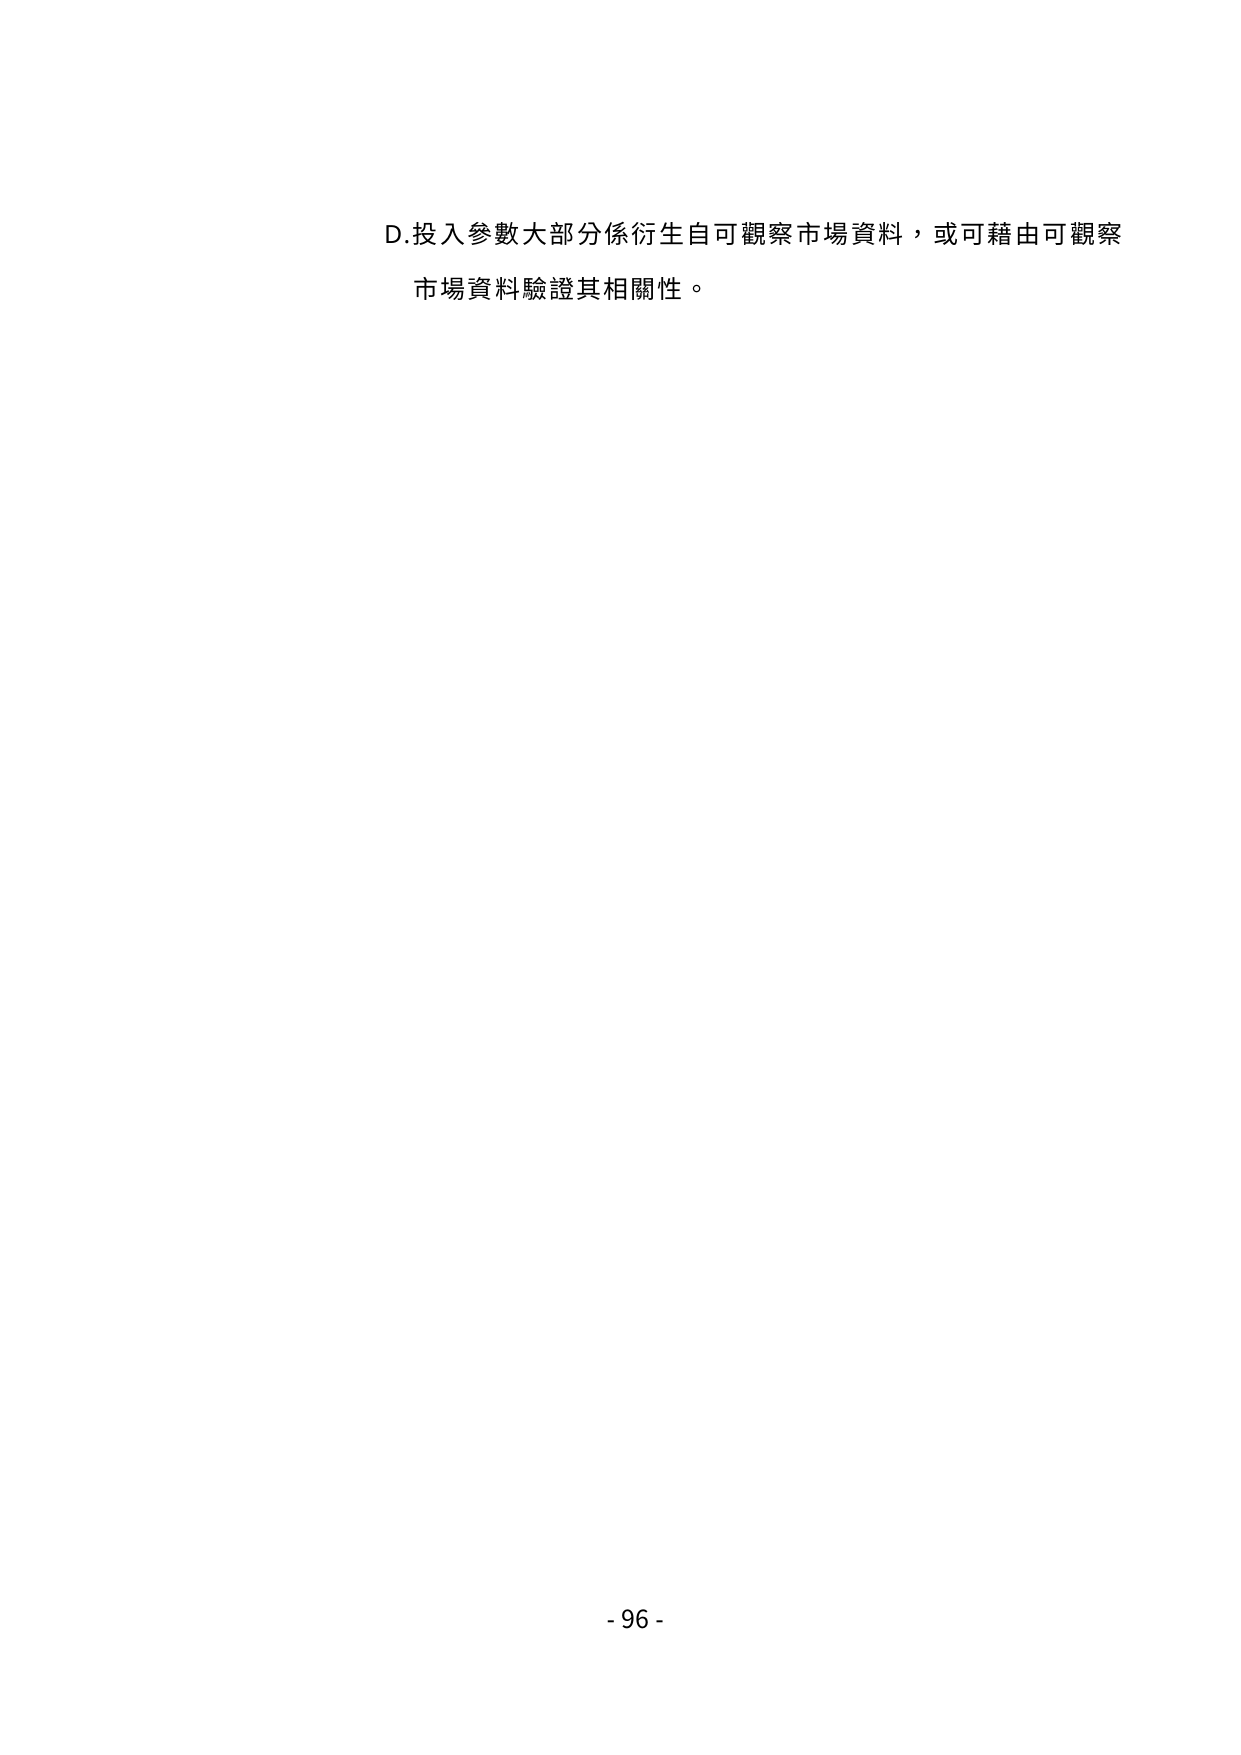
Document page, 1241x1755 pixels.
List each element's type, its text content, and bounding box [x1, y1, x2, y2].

text D.投入參數大部分係衍生自可觀察市場資料，或可藉由可觀察市場資料驗證其相關性。 [384, 215, 1122, 305]
